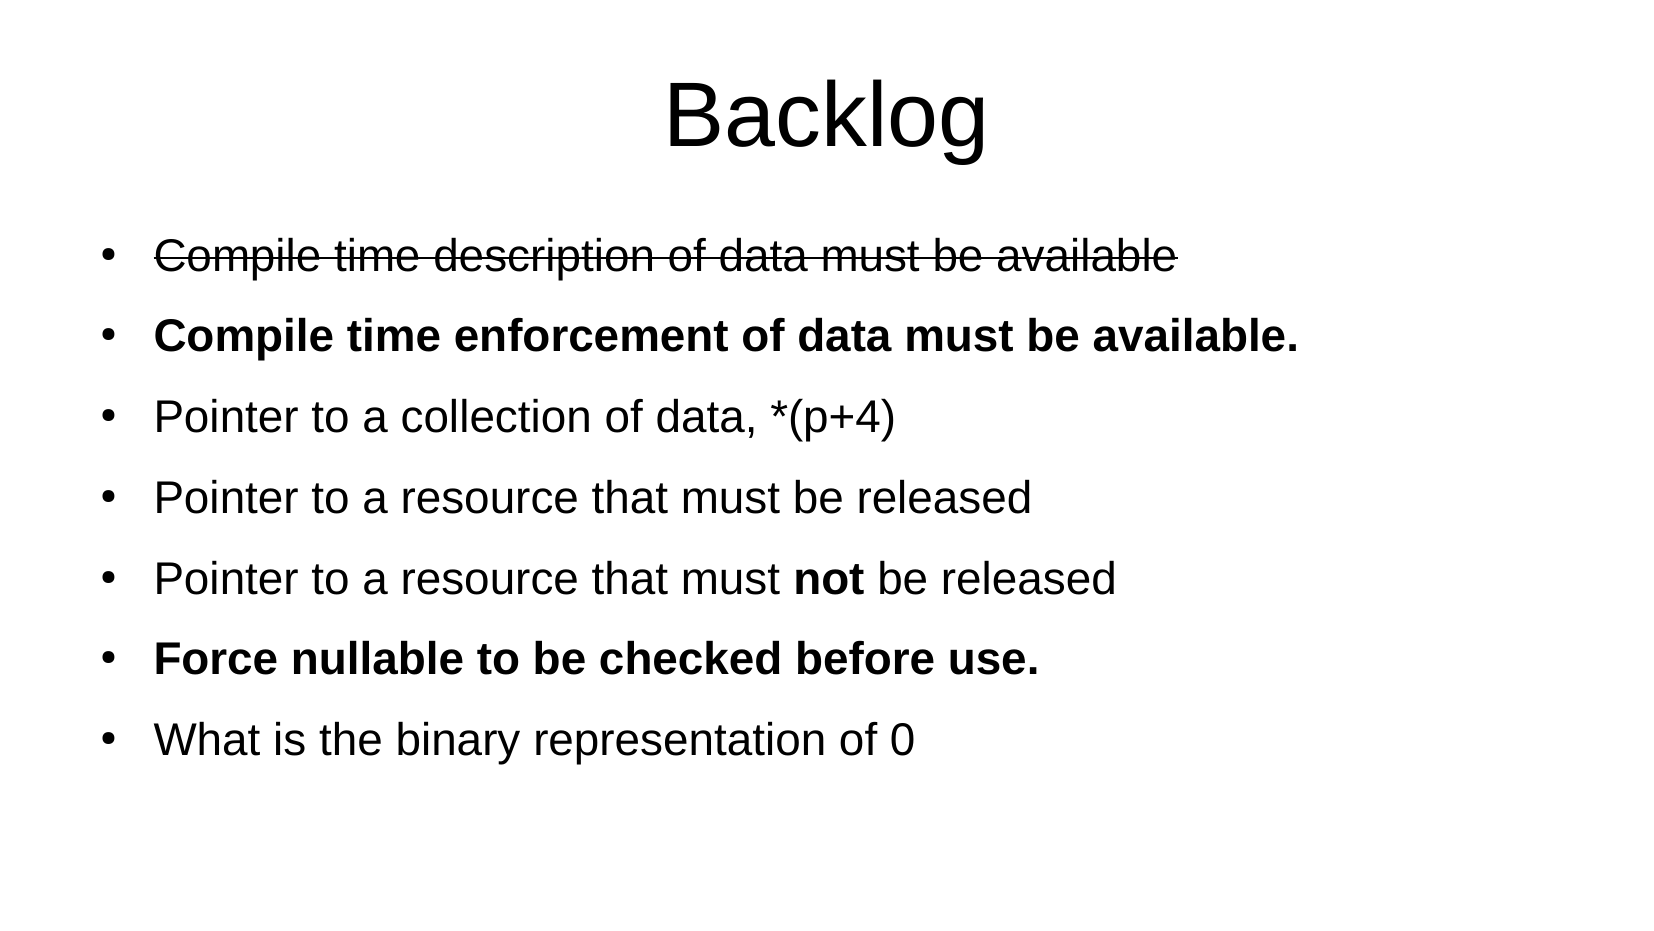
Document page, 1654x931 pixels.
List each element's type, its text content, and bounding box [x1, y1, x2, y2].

title Backlog [82, 37, 1571, 193]
list Compile time description of data must be available Compile time enforcement of data must be available. Pointer to a collection of data, *(p+4) Pointer to a resource that must be released Pointer to a resource that must not be released Force nullable to be checked before use. What is the binary representation of 0 [82, 229, 1571, 769]
